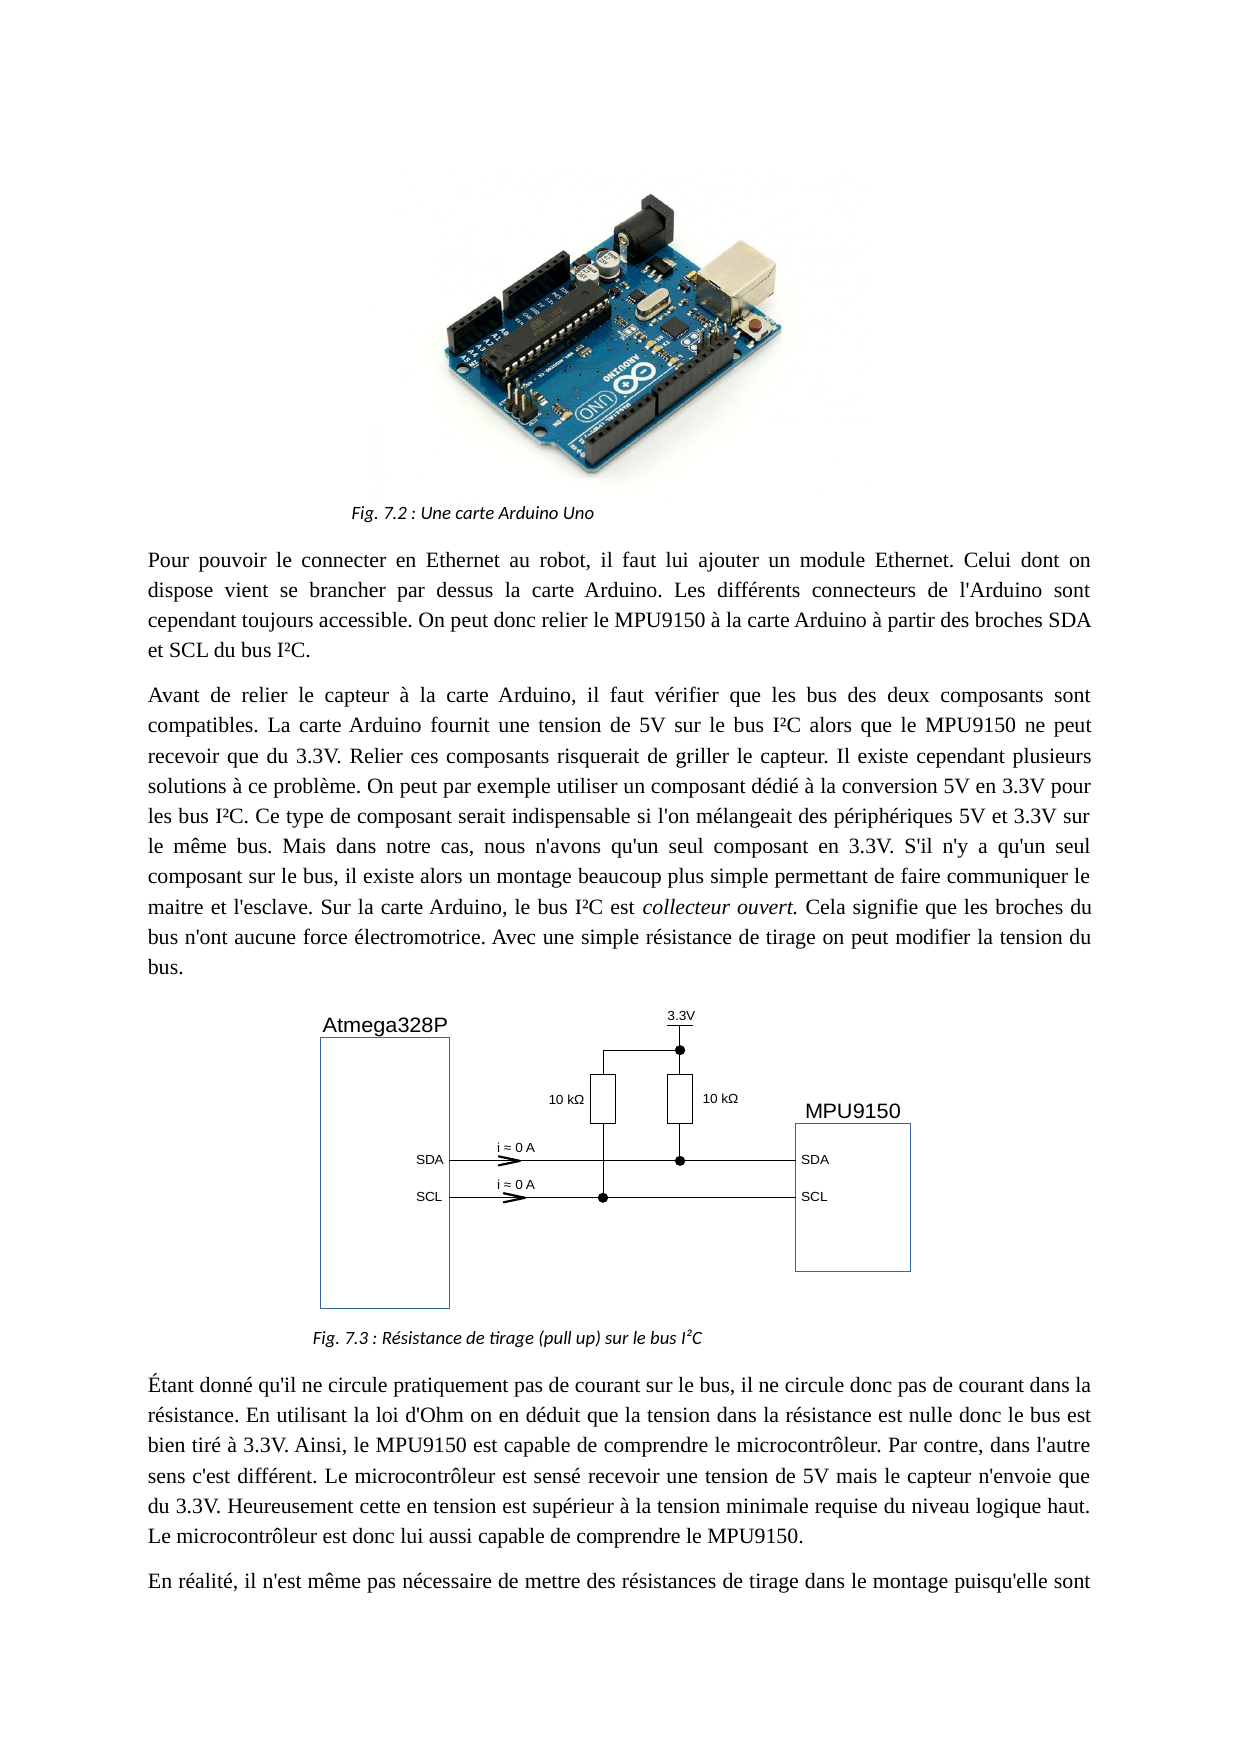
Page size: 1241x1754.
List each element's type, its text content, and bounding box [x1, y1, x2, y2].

text Fig. 7.3 : Résistance de tirage (pull up) sur le bus I²C [313, 1017, 928, 1349]
picture [369, 166, 871, 501]
text Fig. 7.2 : Une carte Arduino Uno [351, 501, 889, 524]
text Pour pouvoir le connecter en Ethernet au robot, il faut lui ajouter un module Ethernet. Celui dont on dispose vient se brancher par dessus la carte Arduino. Les différents connecteurs de l'Arduino sont cependant toujours accessible. On peut donc relier le MPU9150 à la carte Arduino à partir des broches SDA et SCL du bus I²C. [148, 148, 1093, 663]
text Étant donné qu'il ne circule pratiquement pas de courant sur le bus, il ne circule donc pas de courant dans la résistance. En utilisant la loi d'Ohm on en déduit que la tension dans la résistance est nulle donc le bus est bien tiré à 3.3V. Ainsi, le MPU9150 est capable de comprendre le microcontrôleur. Par contre, dans l'autre sens c'est différent. Le microcontrôleur est sensé recevoir une tension de 5V mais le capteur n'envoie que du 3.3V. Heureusement cette en tension est supérieur à la tension minimale requise du niveau logique haut. Le microcontrôleur est donc lui aussi capable de comprendre le MPU9150. [148, 999, 1093, 1548]
text En réalité, il n'est même pas nécessaire de mettre des résistances de tirage dans le montage puisqu'elle sont [148, 1568, 1093, 1593]
text Avant de relier le capteur à la carte Arduino, il faut vérifier que les bus des deux composants sont compatibles. La carte Arduino fournit une tension de 5V sur le bus I²C alors que le MPU9150 ne peut recevoir que du 3.3V. Relier ces composants risquerait de griller le capteur. Il existe cependant plusieurs solutions à ce problème. On peut par exemple utiliser un composant dédié à la conversion 5V en 3.3V pour les bus I²C. Ce type de composant serait indispensable si l'on mélangeait des périphériques 5V et 3.3V sur le même bus. Mais dans notre cas, nous n'avons qu'un seul composant en 3.3V. S'il n'y a qu'un seul composant sur le bus, il existe alors un montage beaucoup plus simple permettant de faire communiquer le maitre et l'esclave. Sur la carte Arduino, le bus I²C est collecteur ouvert. Cela signifie que les broches du bus n'ont aucune force électromotrice. Avec une simple résistance de tirage on peut modifier la tension du bus. [148, 682, 1093, 979]
